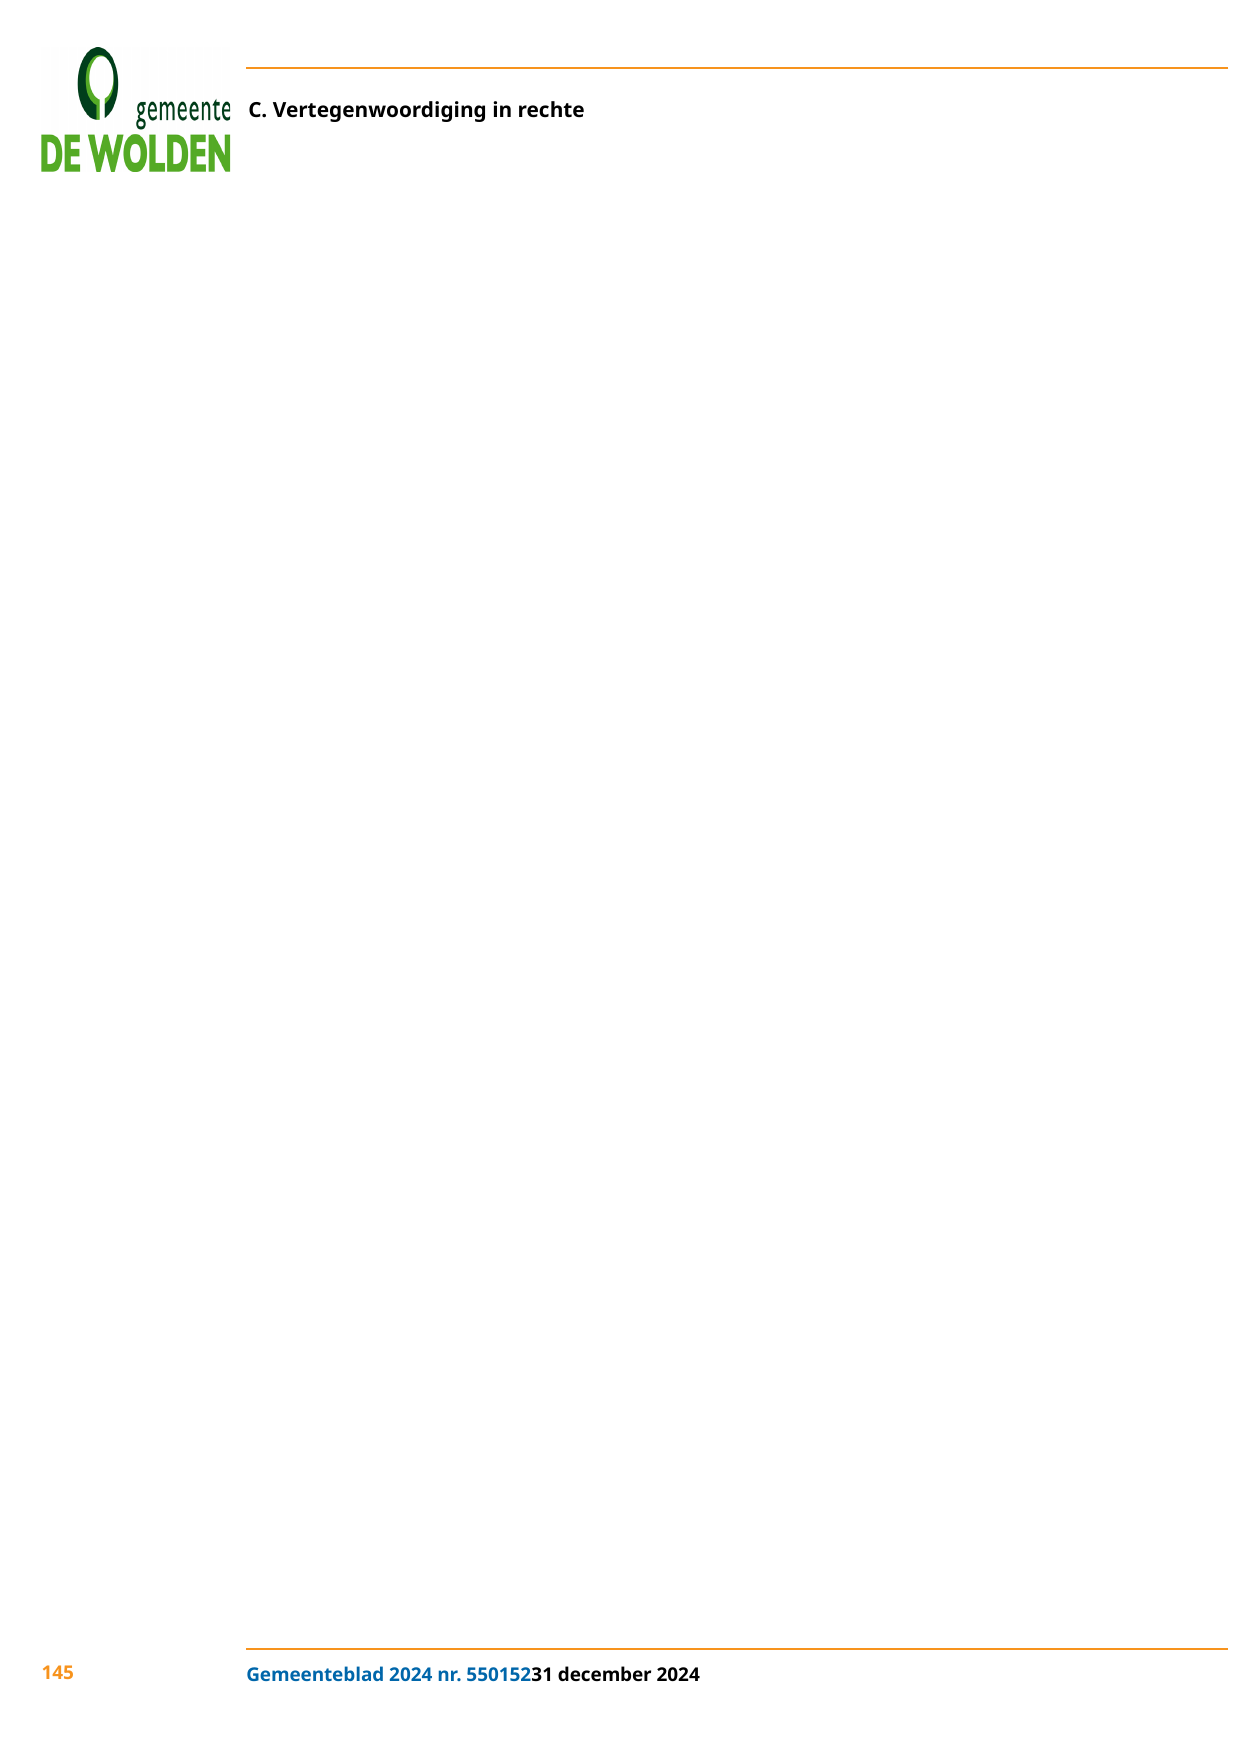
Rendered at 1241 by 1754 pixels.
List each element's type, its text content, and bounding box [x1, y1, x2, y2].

picture [41, 47, 231, 172]
text C. Vertegenwoordiging in rechte [248, 95, 1152, 123]
